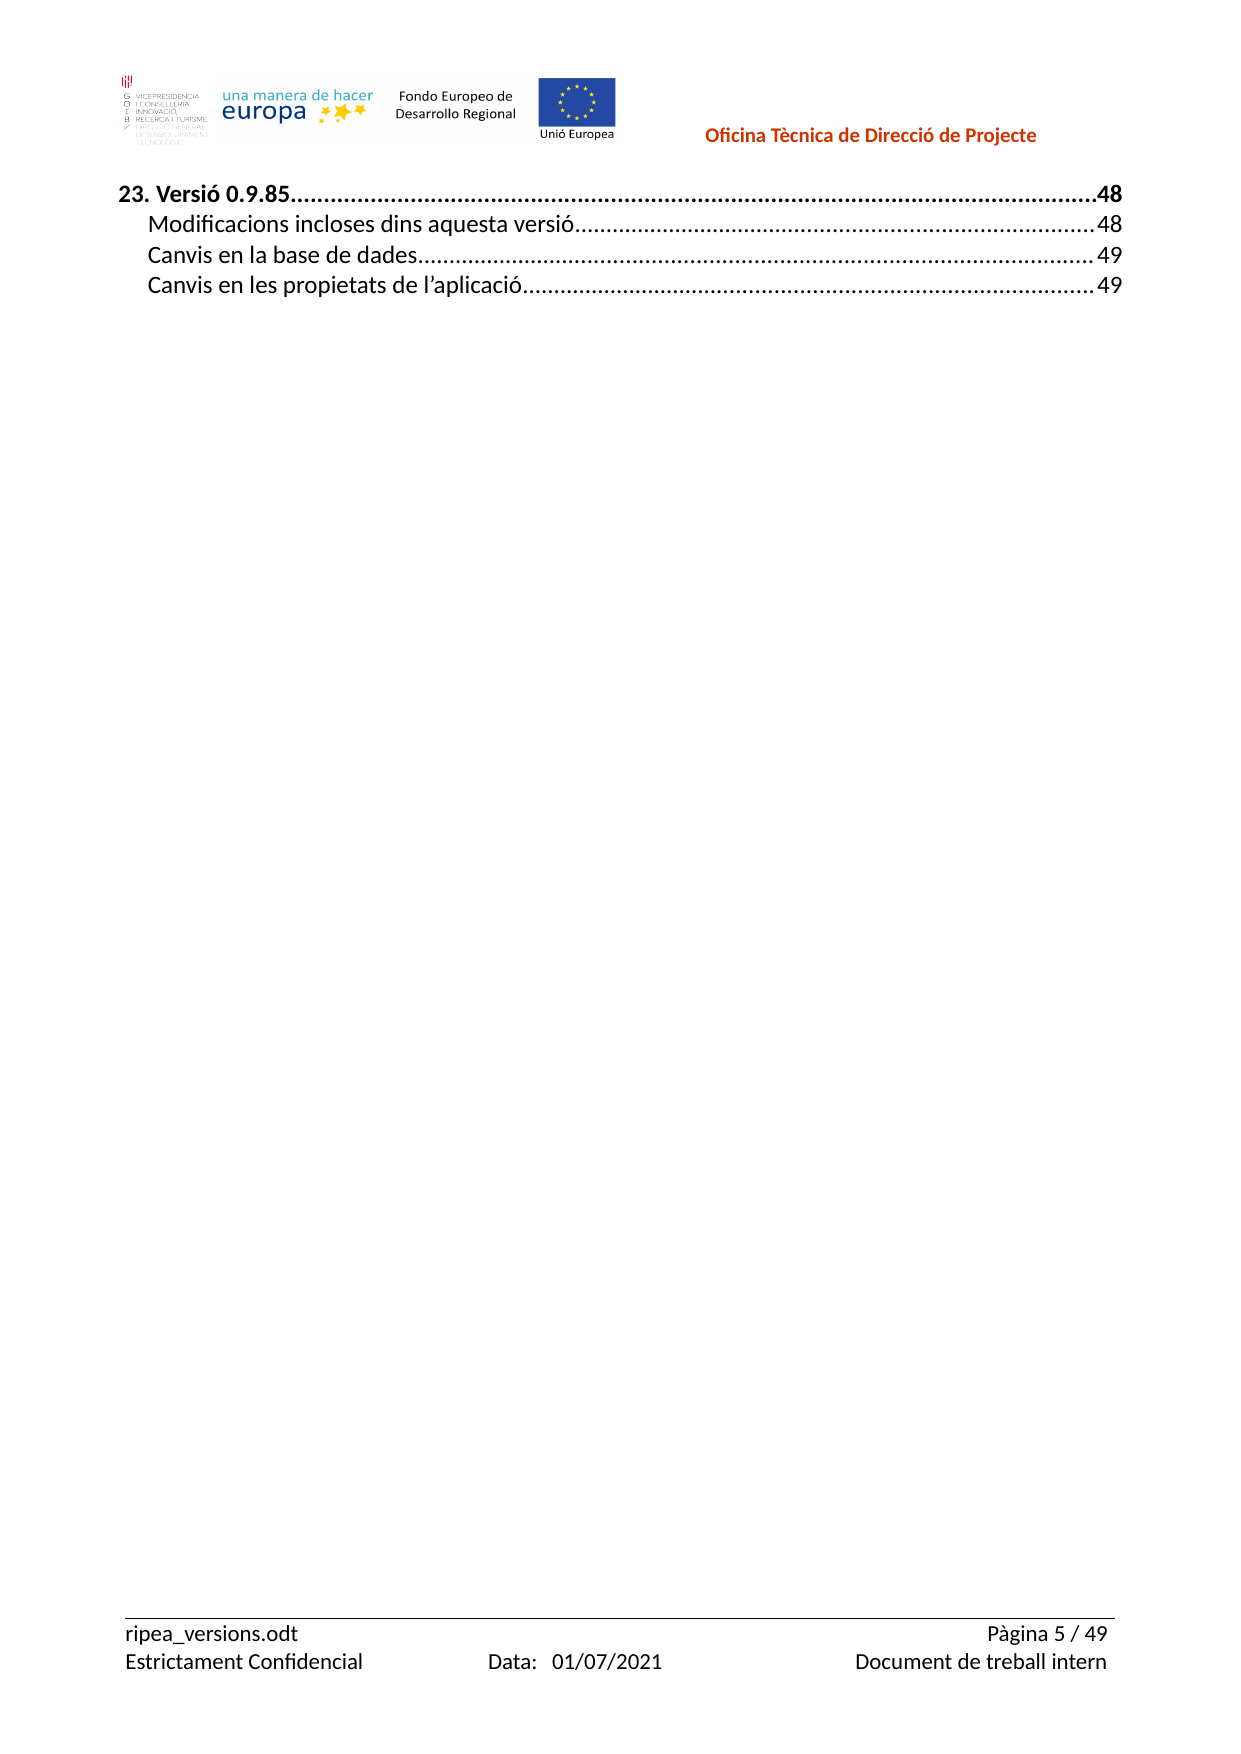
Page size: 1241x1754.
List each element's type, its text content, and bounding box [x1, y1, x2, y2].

text Modificacions incloses dins aquesta versió 48 [148, 208, 1122, 239]
text 23. Versió 0.9.85 48 [118, 178, 1122, 208]
text Canvis en la base de dades 49 [148, 239, 1122, 269]
text Canvis en les propietats de l’aplicació 49 [148, 269, 1122, 300]
picture [219, 73, 621, 147]
picture [118, 73, 213, 147]
